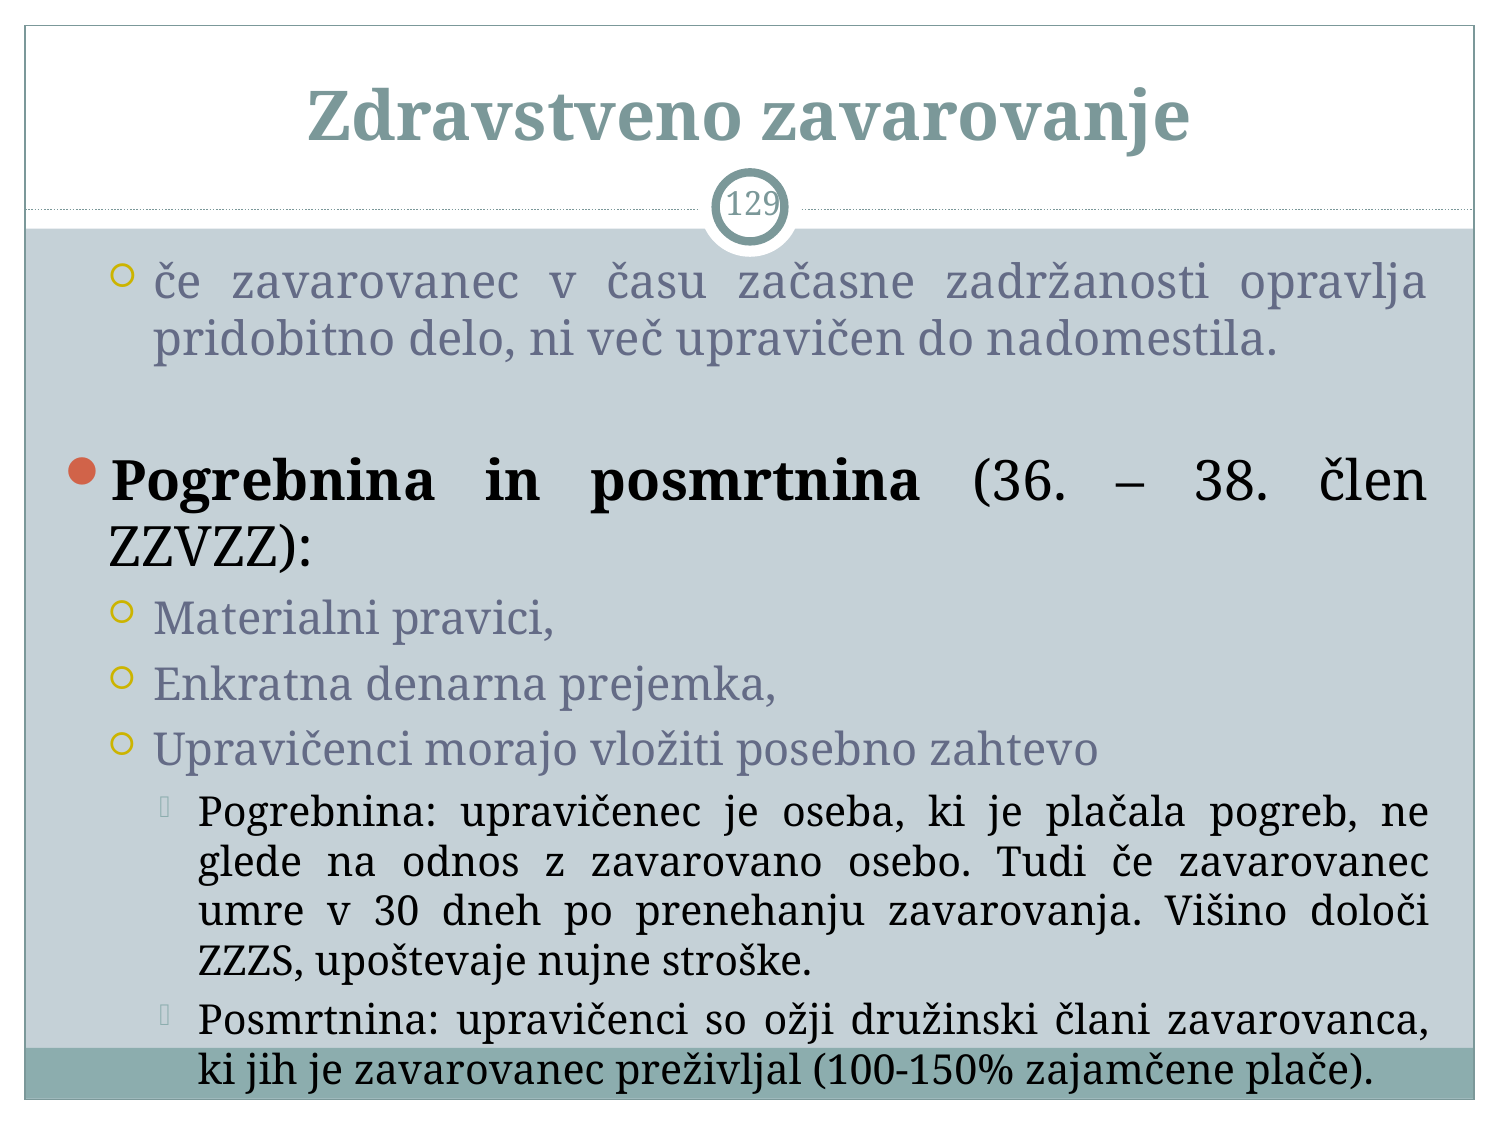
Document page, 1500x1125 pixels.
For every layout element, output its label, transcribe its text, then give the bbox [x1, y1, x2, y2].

text_box [715, 168, 791, 241]
title Zdravstveno zavarovanje [49, 37, 1450, 162]
list če zavarovanec v času začasne zadržanosti opravlja pridobitno delo, ni več upravičen do nadomestila. Pogrebnina in posmrtnina (36. – 38. člen ZZVZZ): Materialni pravici, Enkratna denarna prejemka, Upravičenci morajo vložiti posebno zahtevo Pogrebnina: upravičenec je oseba, ki je plačala pogreb, ne glede na odnos z zavarovano osebo. Tudi če zavarovanec umre v 30 dneh po prenehanju zavarovanja. Višino določi ZZZS, upoštevaje nujne stroške. Posmrtnina: upravičenci so ožji družinski člani zavarovanca, ki jih je zavarovanec preživljal (100-150% zajamčene plače). [49, 243, 1445, 1001]
